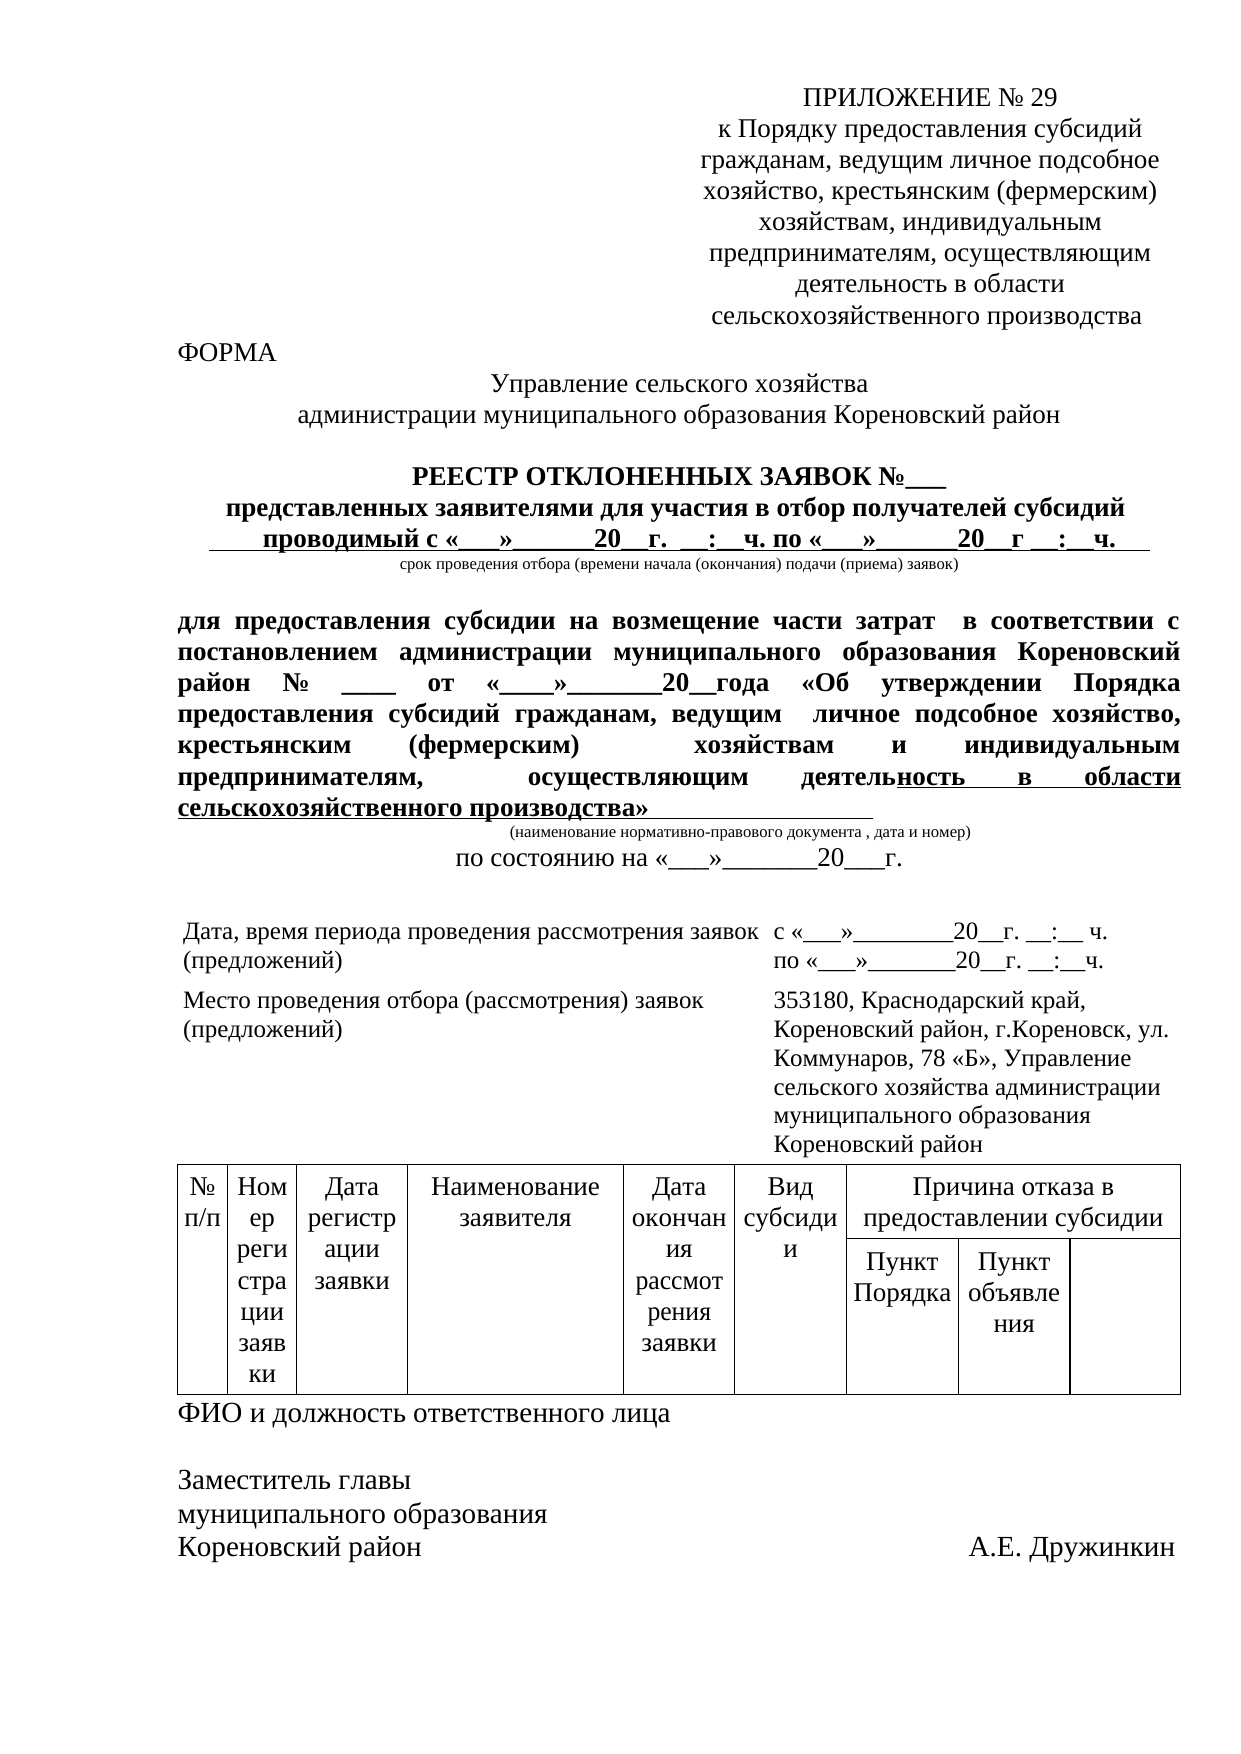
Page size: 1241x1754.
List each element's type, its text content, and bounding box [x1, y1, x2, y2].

text представленных заявителями для участия в отбор получателей субсидий [177, 491, 1181, 522]
table_cell Место проведения отбора (рассмотрения) заявок (предложений) [177, 980, 768, 1163]
table_header Вид субсидии [735, 1165, 846, 1394]
table_header Дата, время периода проведения рассмотрения заявок (предложений) [177, 911, 768, 979]
table_header Дата регистрации заявки [297, 1165, 407, 1394]
text по состоянию на «___»_______20___г. [177, 841, 1181, 872]
text ФОРМА [177, 336, 1181, 367]
table_header Причина отказа в предоставлении субсидии [847, 1165, 1180, 1238]
table_header Дата окончания рассмотрения заявки [624, 1165, 734, 1394]
table_cell 353180, Краснодарский край, Кореновский район, г.Кореновск, ул. Коммунаров, 78 «Б», Управление сельского хозяйства администрации муниципального образования Кореновский район [768, 980, 1182, 1163]
table_header Номер регистрации заявки [228, 1165, 296, 1394]
text ФИО и должность ответственного лица [177, 1395, 1181, 1429]
table_header Наименование заявителя [408, 1165, 623, 1394]
text для предоставления субсидии на возмещение части затрат в соответствии с постановлением администрации муниципального образования Кореновский район № ____ от «____»_______20__года «Об утверждении Порядка предоставления субсидий гражданам, ведущим личное подсобное хозяйство, крестьянским (фермерским) хозяйствам и индивидуальным предпринимателям, осуществляющим деятельность в области сельскохозяйственного производства» [177, 604, 1181, 822]
text (наименование нормативно-правового документа , дата и номер) [177, 822, 1181, 841]
table_cell [1071, 1239, 1180, 1394]
text администрации муниципального образования Кореновский район [177, 398, 1181, 429]
table_header с «___»________20__г. __:__ ч. по «___»_______20__г. __:__ч. [768, 911, 1182, 979]
table_cell Пункт Порядка [847, 1239, 958, 1394]
table_header [177, 75, 679, 336]
table_header № п/п [178, 1165, 227, 1394]
table_header ПРИЛОЖЕНИЕ № 29 к Порядку предоставления субсидий гражданам, ведущим личное подсобное хозяйство, крестьянским (фермерским) хозяйствам, индивидуальным предпринимателям, осуществляющим деятельность в области сельскохозяйственного производства [679, 75, 1181, 336]
text Заместитель главы [177, 1462, 1181, 1496]
text Кореновский район А.Е. Дружинкин [177, 1529, 1181, 1563]
text РЕЕСТР ОТКЛОНЕННЫХ ЗАЯВОК №___ [177, 460, 1181, 491]
text Управление сельского хозяйства [177, 367, 1181, 398]
text проводимый с «___»______20__г. __:__ч. по «___»______20__г __:__ч. [177, 522, 1181, 554]
table_cell Пункт объявления [959, 1239, 1069, 1394]
text муниципального образования [177, 1496, 1181, 1529]
text срок проведения отбора (времени начала (окончания) подачи (приема) заявок) [177, 554, 1181, 573]
